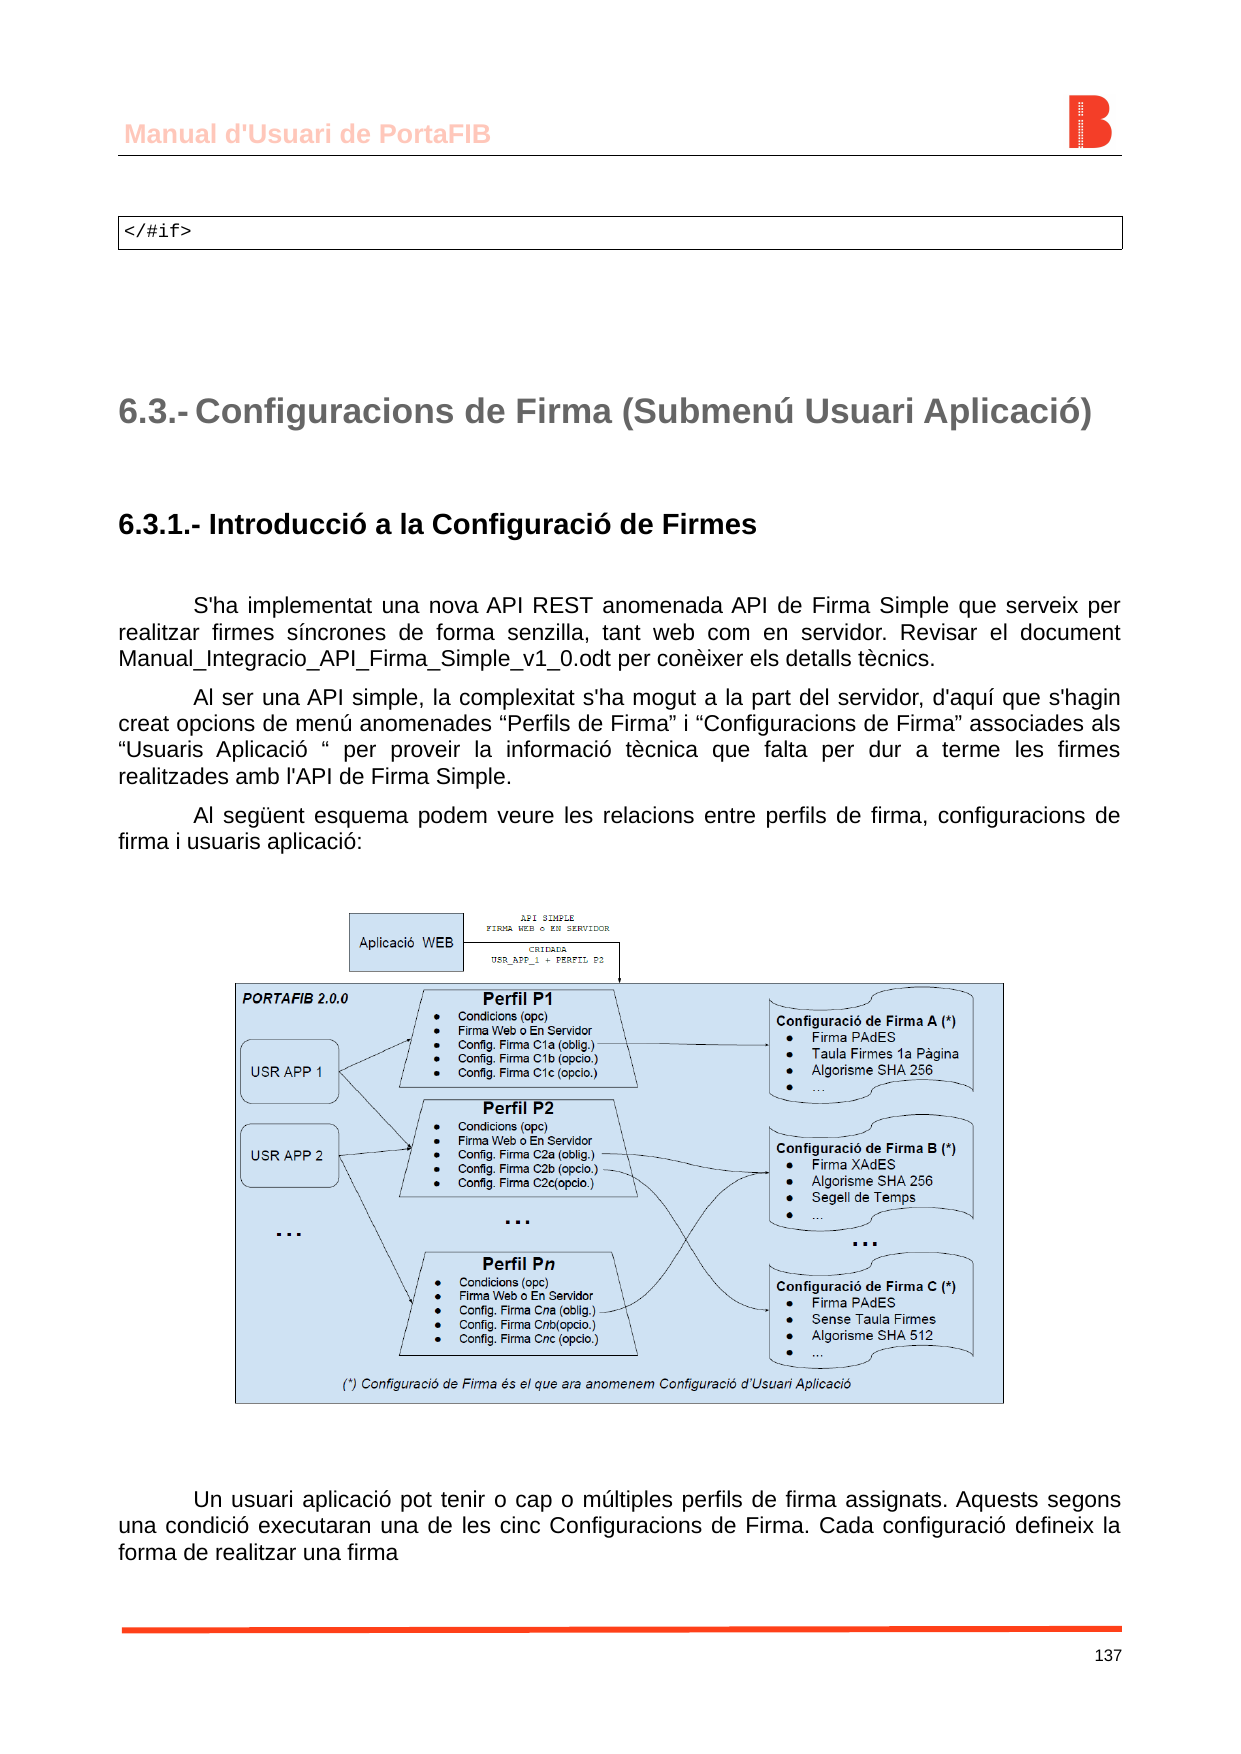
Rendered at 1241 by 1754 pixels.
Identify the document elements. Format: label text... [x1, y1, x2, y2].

subtitle Configuracions de Firma (Submenú Usuari Aplicació) [118, 390, 1122, 431]
picture [1063, 94, 1117, 150]
text S'ha implementat una nova API REST anomenada API de Firma Simple que serveix per realitzar firmes síncrones de forma senzilla, tant web com en servidor. Revisar el document Manual_Integracio_API_Firma_Simple_v1_0.odt per conèixer els detalls tècnics. [118, 592, 1122, 671]
picture [230, 905, 1010, 1408]
text Un usuari aplicació pot tenir o cap o múltiples perfils de firma assignats. Aquests segons una condició executaran una de les cinc Configuracions de Firma. Cada configuració defineix la forma de realitzar una firma [118, 1486, 1122, 1565]
table_header </#if> [119, 217, 1122, 248]
text Al següent esquema podem veure les relacions entre perfils de firma, configuracions de firma i usuaris aplicació: [118, 802, 1122, 854]
subtitle Introducció a la Configuració de Firmes [118, 507, 1122, 541]
text Al ser una API simple, la complexitat s'ha mogut a la part del servidor, d'aquí que s'hagin creat opcions de menú anomenades “Perfils de Firma” i “Configuracions de Firma” associades als “Usuaris Aplicació “ per proveir la informació tècnica que falta per dur a terme les firmes realitzades amb l'API de Firma Simple. [118, 684, 1122, 789]
